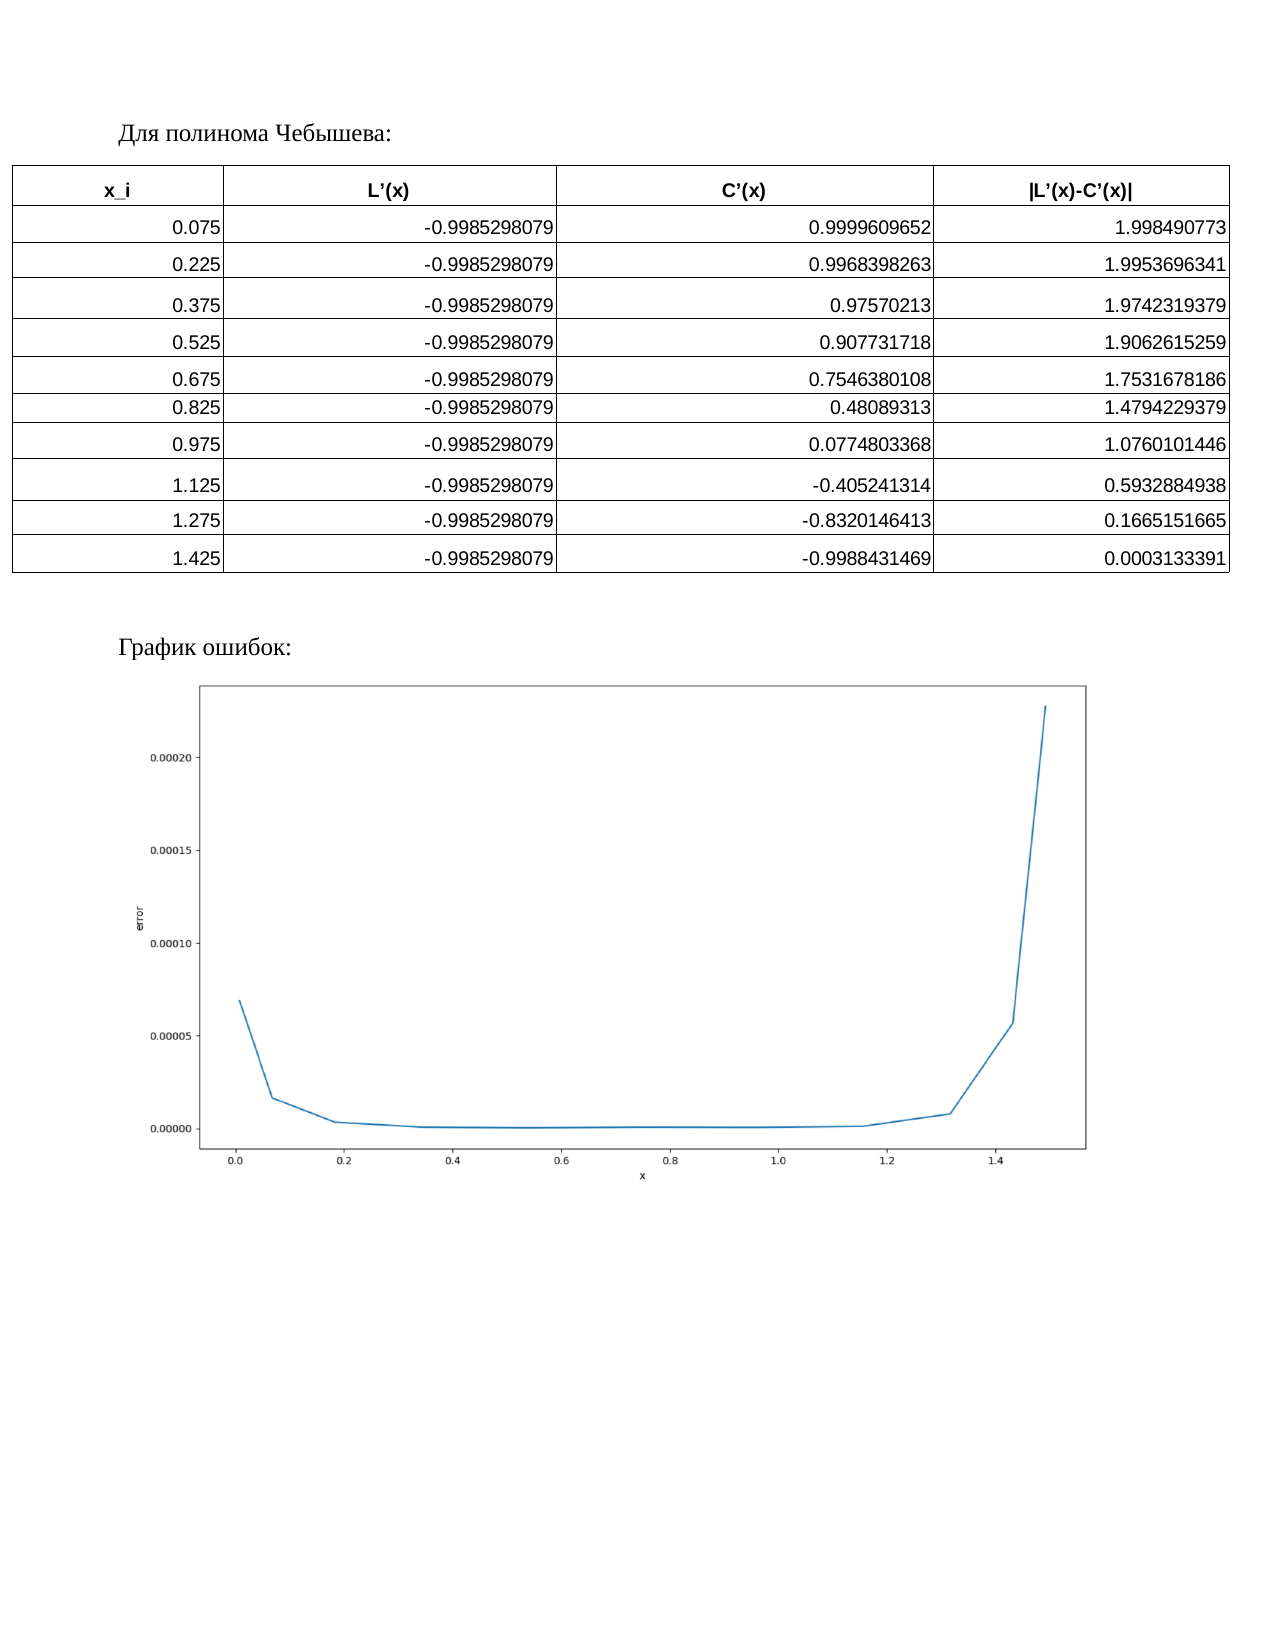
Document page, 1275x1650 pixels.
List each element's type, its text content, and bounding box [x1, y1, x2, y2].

text График ошибок: [118, 632, 1157, 660]
picture [118, 660, 1157, 1196]
text Для полинома Чебышева: [118, 118, 1157, 147]
